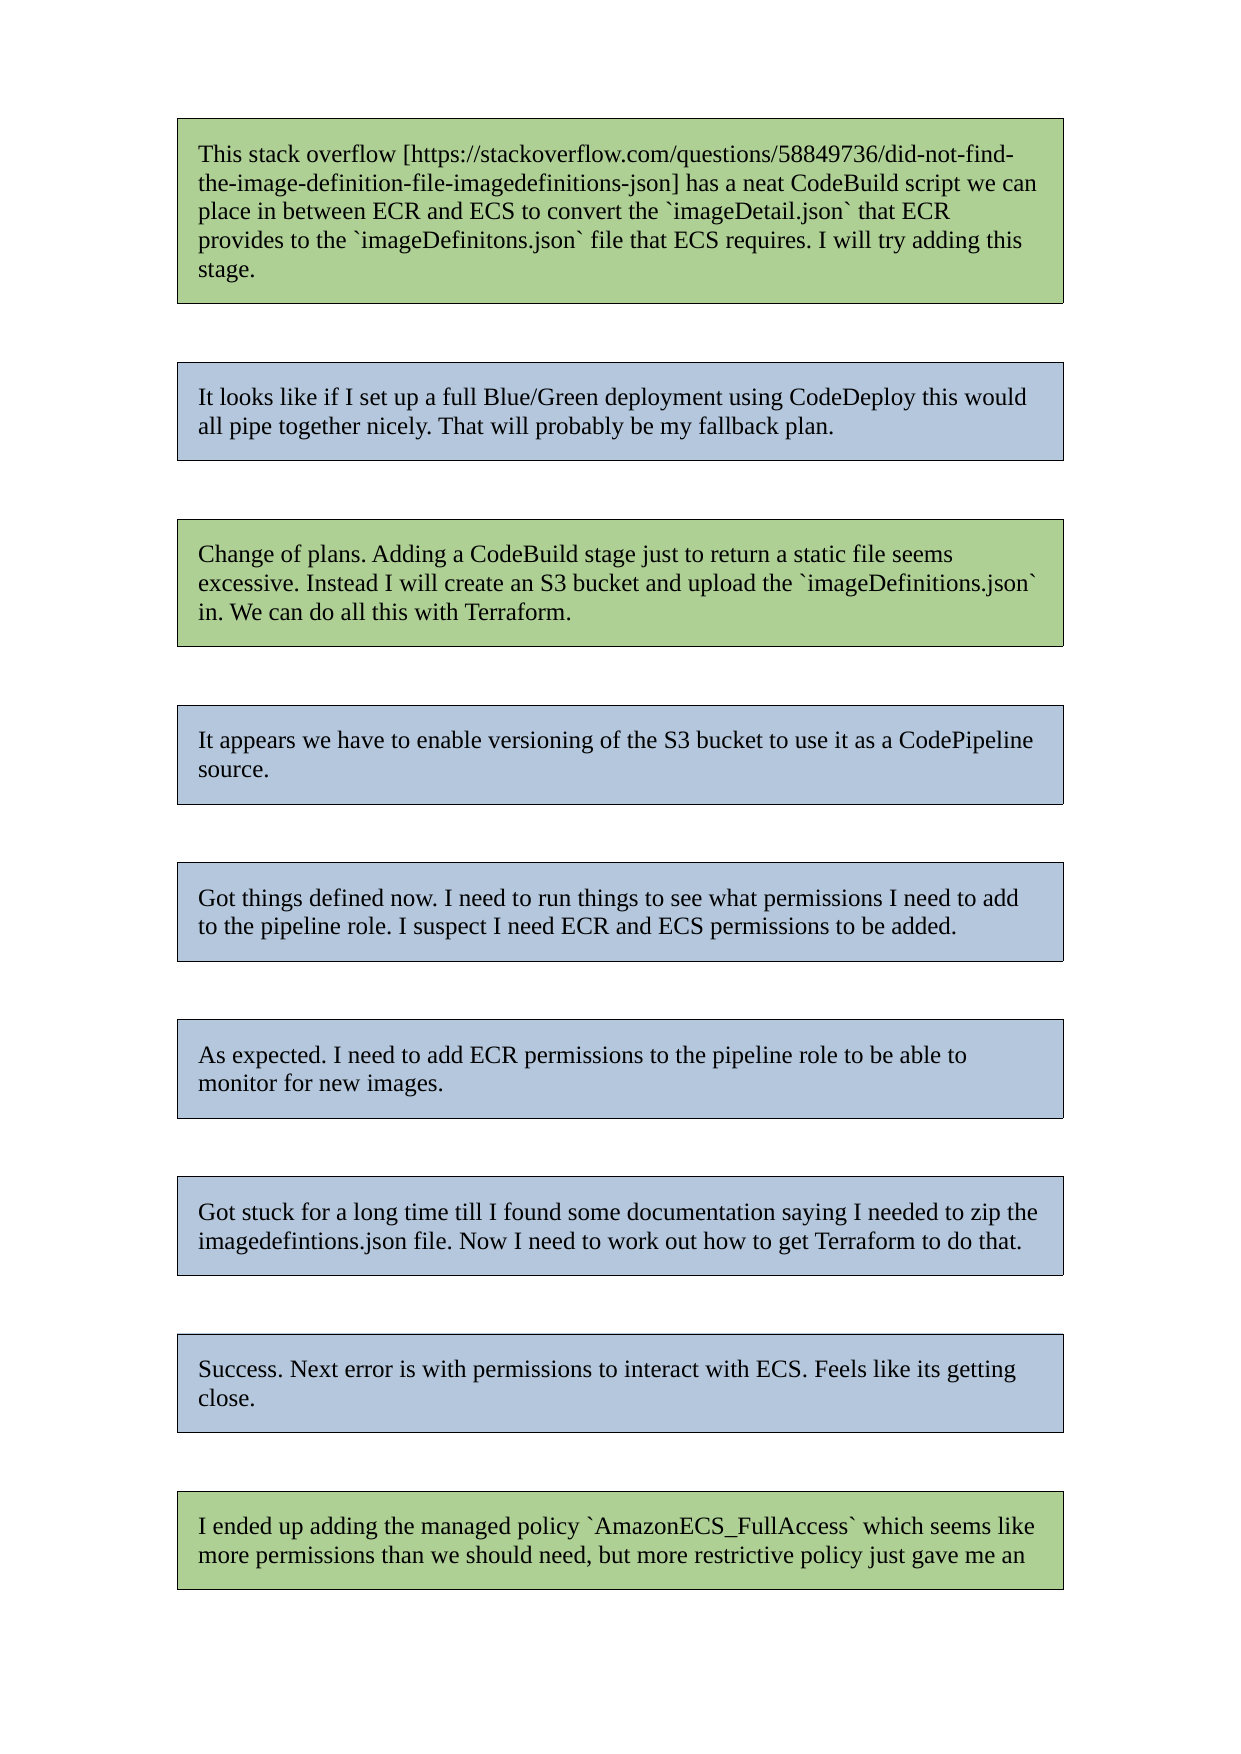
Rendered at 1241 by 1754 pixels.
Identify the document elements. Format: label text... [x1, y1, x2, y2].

text I ended up adding the managed policy `AmazonECS_FullAccess` which seems like more permissions than we should need, but more restrictive policy just gave me an [178, 1492, 1063, 1589]
text Got stuck for a long time till I found some documentation saying I needed to zip the imagedefintions.json file. Now I need to work out how to get Terraform to do that. [178, 1177, 1063, 1275]
text Got things defined now. I need to run things to see what permissions I need to add to the pipeline role. I suspect I need ECR and ECS permissions to be added. [178, 863, 1063, 961]
text As expected. I need to add ECR permissions to the pipeline role to be able to monitor for new images. [178, 1020, 1063, 1118]
text Success. Next error is with permissions to interact with ECS. Feels like its getting close. [178, 1335, 1063, 1432]
text This stack overflow [https://stackoverflow.com/questions/58849736/did-not-find-the-image-definition-file-imagedefinitions-json] has a neat CodeBuild script we can place in between ECR and ECS to convert the `imageDetail.json` that ECR provides to the `imageDefinitons.json` file that ECS requires. I will try adding this stage. [178, 119, 1063, 303]
text It appears we have to enable versioning of the S3 bucket to use it as a CodePipeline source. [178, 706, 1063, 804]
text Change of plans. Adding a CodeBuild stage just to return a static file seems excessive. Instead I will create an S3 bucket and upload the `imageDefinitions.json` in. We can do all this with Terraform. [178, 520, 1063, 646]
text It looks like if I set up a full Blue/Green deployment using CodeDeploy this would all pipe together nicely. That will probably be my fallback plan. [178, 363, 1063, 460]
